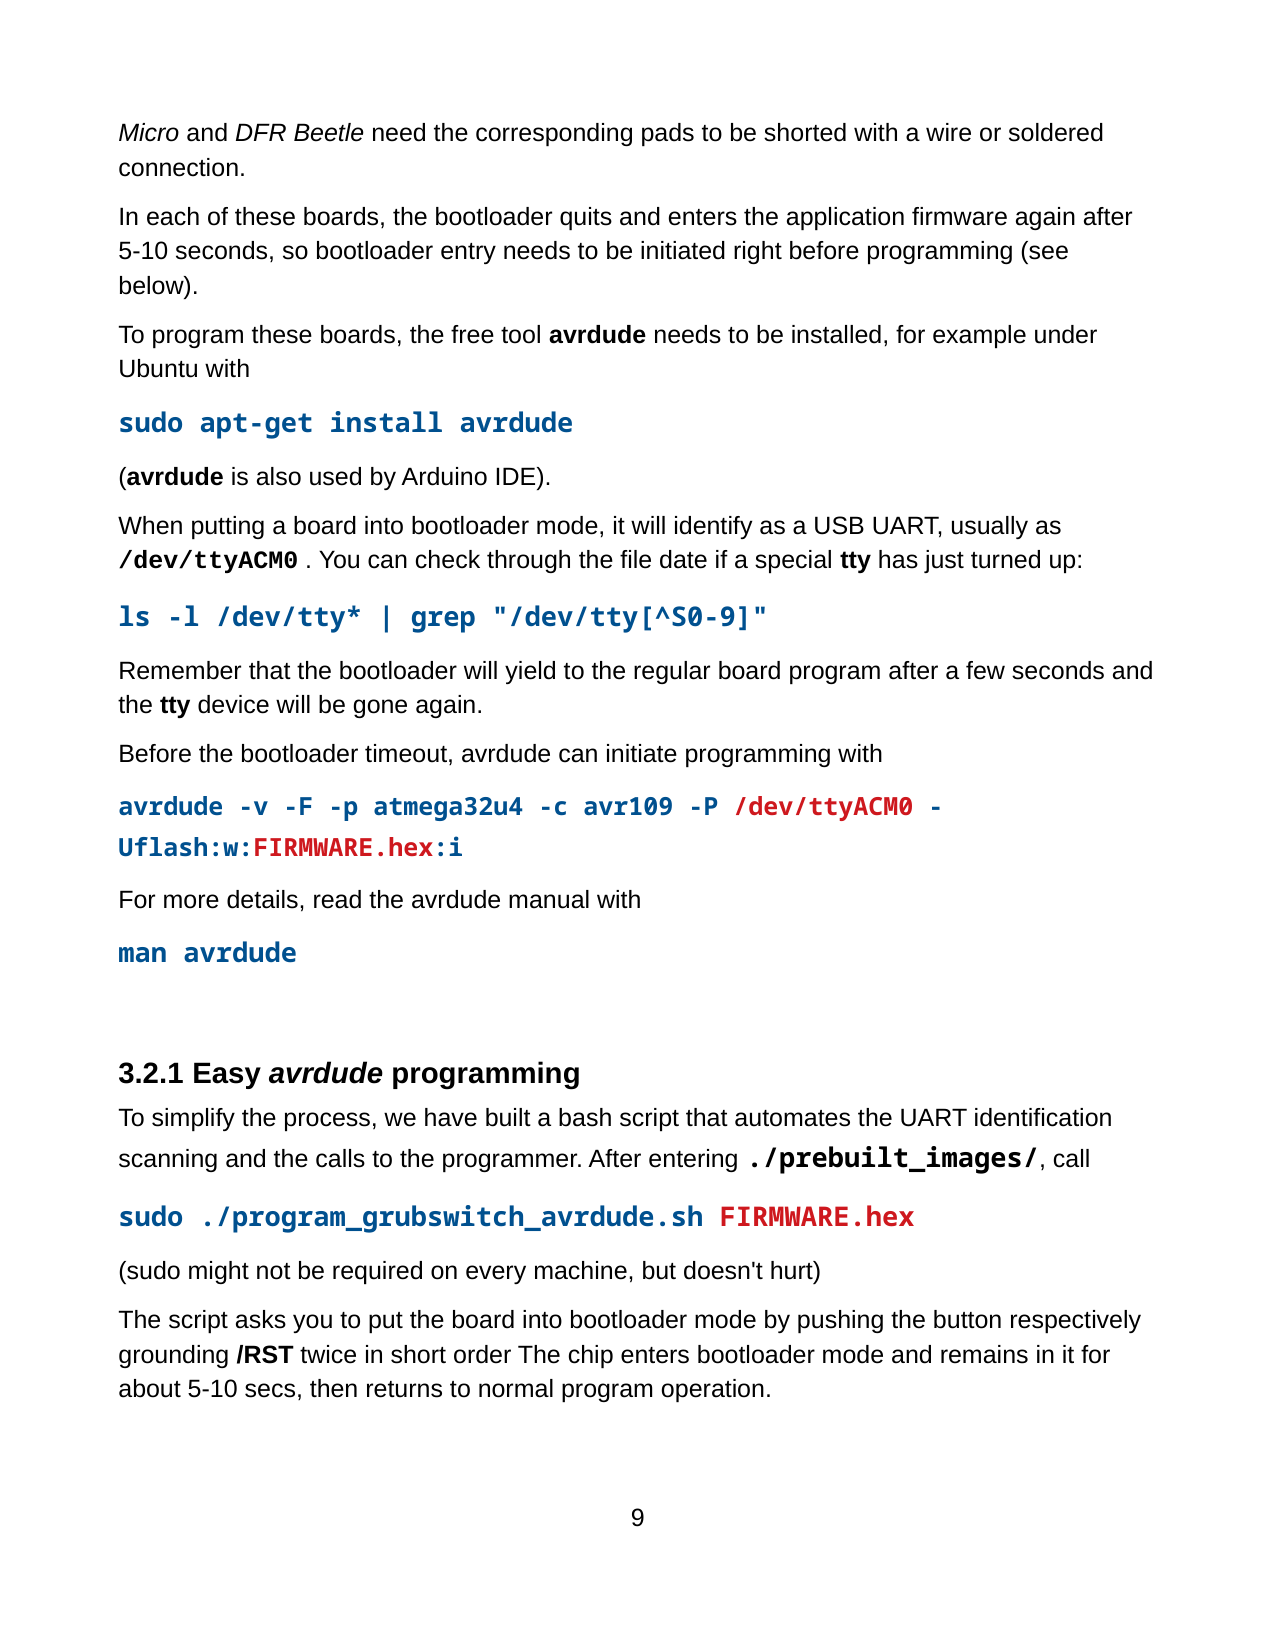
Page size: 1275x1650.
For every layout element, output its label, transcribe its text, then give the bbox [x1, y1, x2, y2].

text Remember that the bootloader will yield to the regular board program after a few seconds and the tty device will be gone again. [118, 656, 1157, 719]
text man avrdude [118, 934, 1157, 971]
subtitle Easy avrdude programming [118, 1056, 1157, 1090]
text ls -l /dev/tty* | grep "/dev/tty[^S0-9]" [118, 597, 1157, 634]
text sudo apt-get install avrdude [118, 403, 1157, 440]
text (sudo might not be required on every machine, but doesn't hurt) [118, 1256, 1157, 1285]
text When putting a board into bootloader mode, it will identify as a USB UART, usually as /dev/ttyACM0 . You can check through the file date if a special tty has just turned up: [118, 511, 1157, 576]
text To simplify the process, we have built a bash script that automates the UART identification scanning and the calls to the programmer. After entering ./prebuilt_images/, call [118, 1102, 1157, 1175]
text Micro and DFR Beetle need the corresponding pads to be shorted with a wire or soldered connection. [118, 118, 1157, 181]
text sudo ./program_grubswitch_avrdude.sh FIRMWARE.hex [118, 1197, 1157, 1234]
text The script asks you to put the board into bootloader mode by pushing the button respectively grounding /RST twice in short order The chip enters bootloader mode and remains in it for about 5-10 secs, then returns to normal program operation. [118, 1305, 1157, 1403]
text (avrdude is also used by Arduino IDE). [118, 462, 1157, 491]
text avrdude -v -F -p atmega32u4 -c avr109 -P /dev/ttyACM0 -Uflash:w:FIRMWARE.hex:i [118, 788, 1157, 863]
text Before the bootloader timeout, avrdude can initiate programming with [118, 739, 1157, 768]
text In each of these boards, the bootloader quits and enters the application firmware again after 5-10 seconds, so bootloader entry needs to be initiated right before programming (see below). [118, 202, 1157, 299]
text To program these boards, the free tool avrdude needs to be installed, for example under Ubuntu with [118, 320, 1157, 383]
text For more details, read the avrdude manual with [118, 885, 1157, 913]
